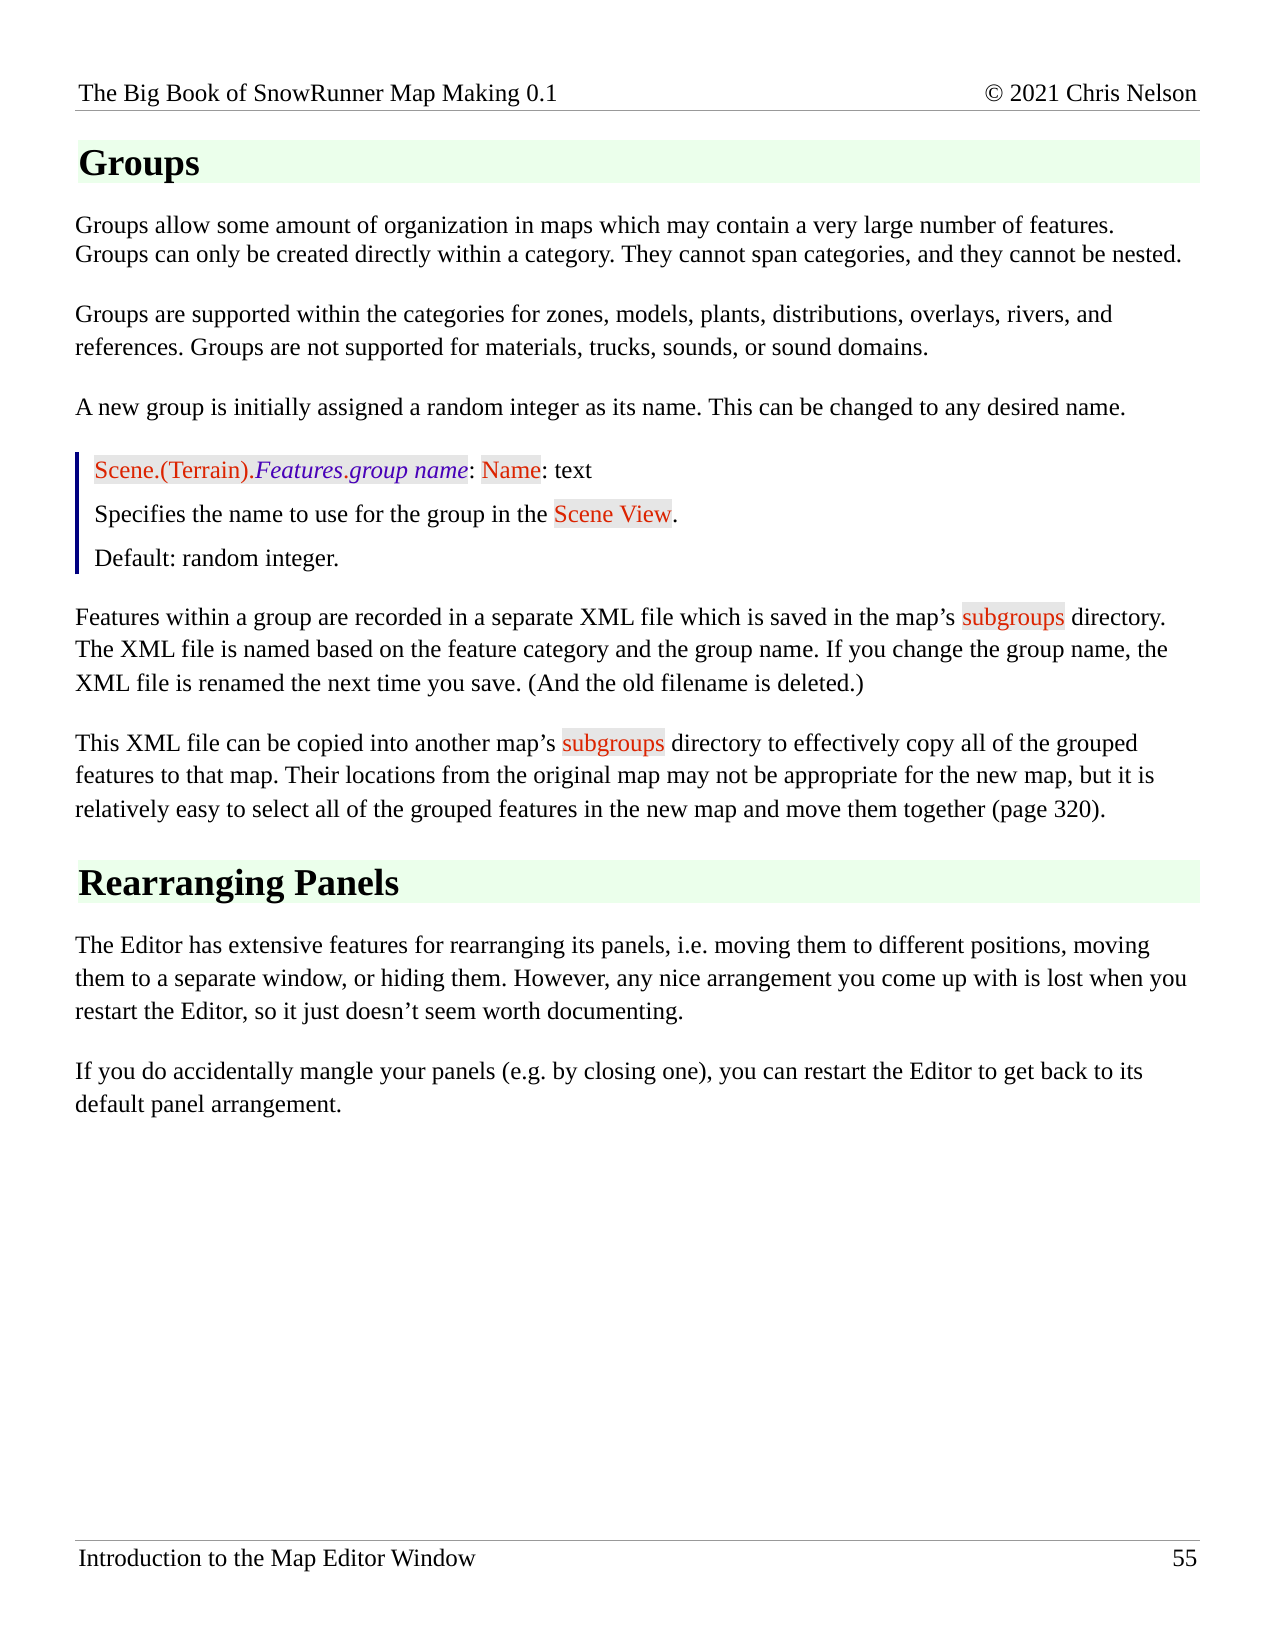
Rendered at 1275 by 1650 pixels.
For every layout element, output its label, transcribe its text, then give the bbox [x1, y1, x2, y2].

text Groups are supported within the categories for zones, models, plants, distributions, overlays, rivers, and references. Groups are not supported for materials, trucks, sounds, or sound domains. [75, 299, 1200, 361]
text Groups can only be created directly within a category. They cannot span categories, and they cannot be nested. [75, 239, 1200, 268]
text Groups allow some amount of organization in maps which may contain a very large number of features. [75, 211, 1200, 239]
text If you do accidentally mangle your panels (e.g. by closing one), you can restart the Editor to get back to its default panel arrangement. [75, 1056, 1200, 1118]
text Scene.(Terrain).Features.group name: Name: text [79, 452, 1200, 484]
text The Editor has extensive features for rearranging its panels, i.e. moving them to different positions, moving them to a separate window, or hiding them. However, any nice arrangement you come up with is lost when you restart the Editor, so it just doesn’t seem worth documenting. [75, 930, 1200, 1025]
subtitle Groups [78, 140, 1200, 183]
subtitle Rearranging Panels [78, 860, 1200, 903]
text A new group is initially assigned a random integer as its name. This can be changed to any desired name. [75, 392, 1200, 421]
text Default: random integer. [79, 540, 1200, 574]
text This XML file can be copied into another map’s subgroups directory to effectively copy all of the grouped features to that map. Their locations from the original map may not be appropriate for the new map, but it is relatively easy to select all of the grouped features in the new map and move them together (page 320). [75, 728, 1200, 822]
text Specifies the name to use for the group in the Scene View. [79, 496, 1200, 528]
text Features within a group are recorded in a separate XML file which is saved in the map’s subgroups directory. The XML file is named based on the feature category and the group name. If you change the group name, the XML file is renamed the next time you save. (And the old filename is deleted.) [75, 602, 1200, 696]
